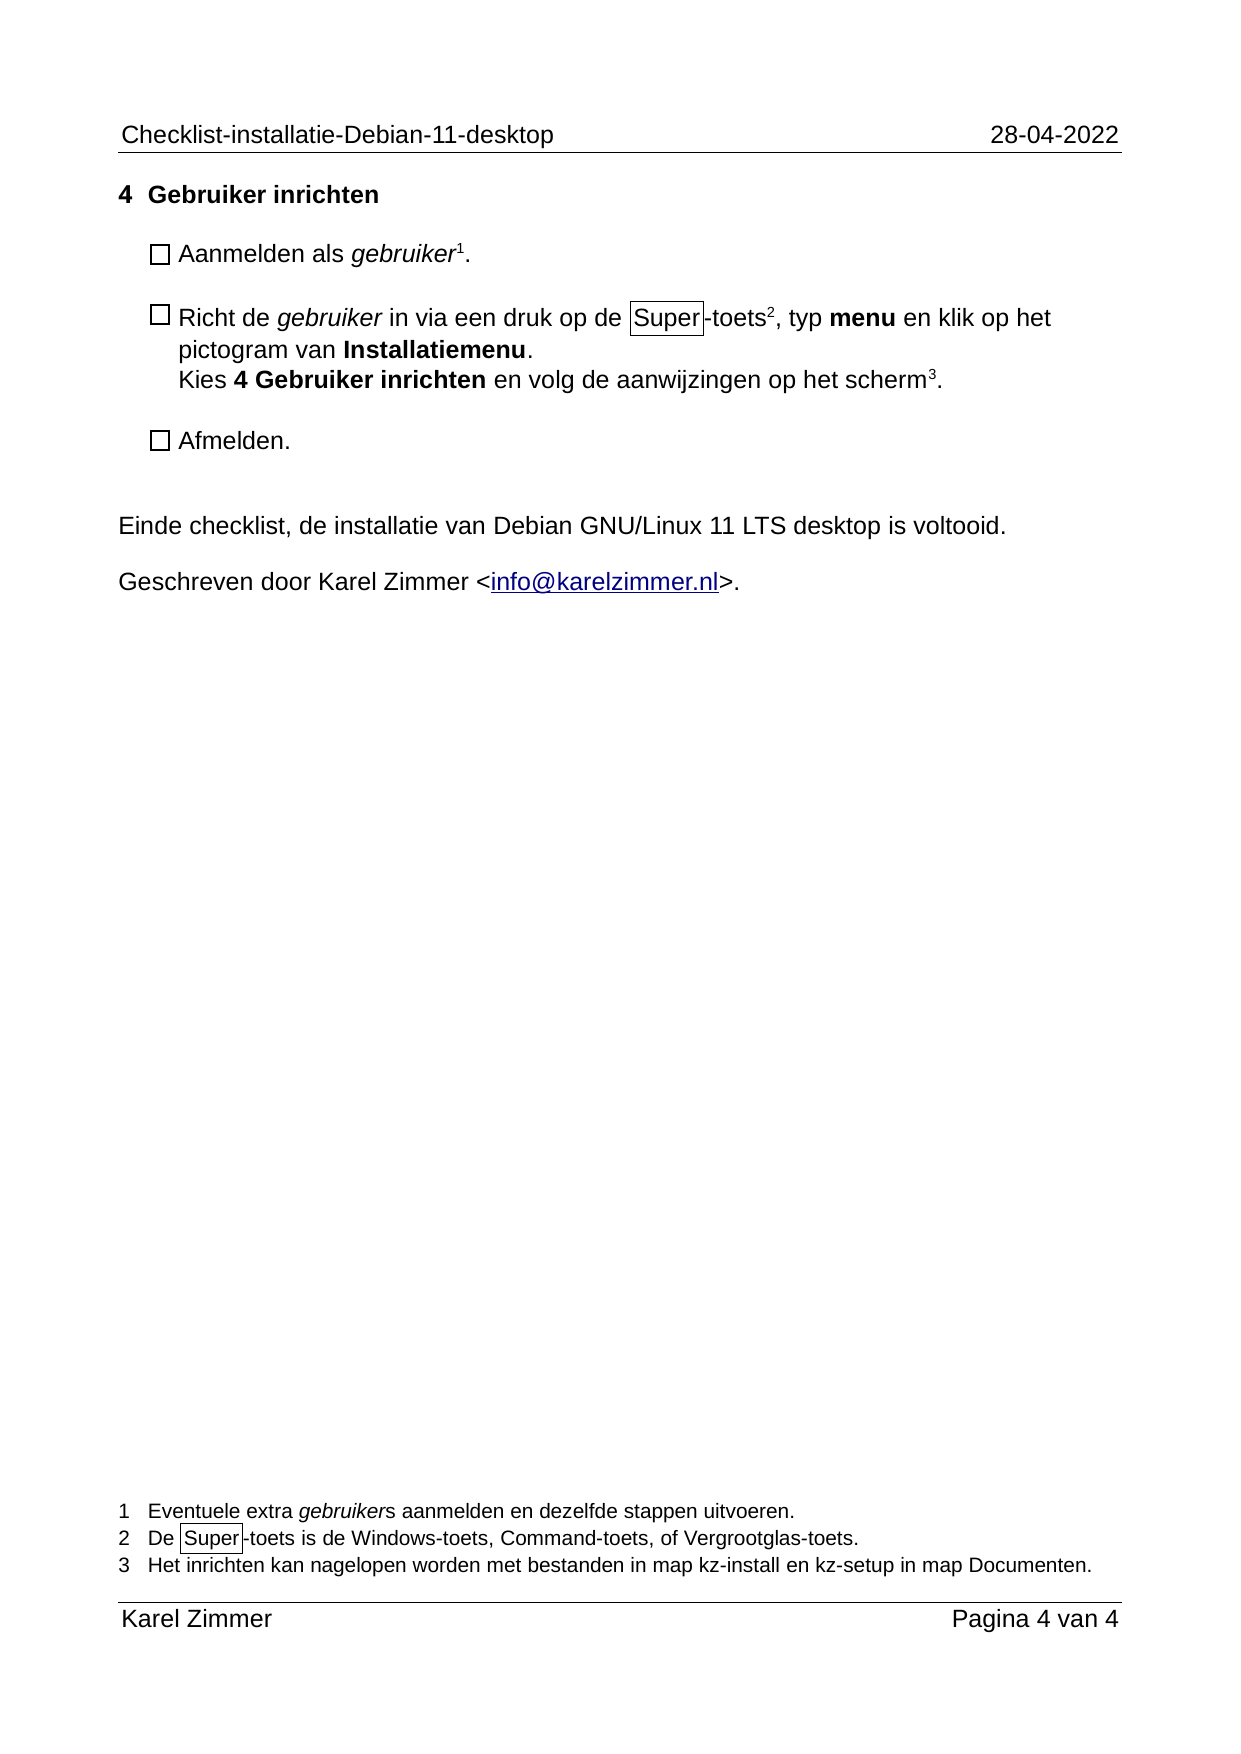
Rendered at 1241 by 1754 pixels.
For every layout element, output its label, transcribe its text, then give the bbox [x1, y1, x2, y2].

table_cell [141, 365, 177, 395]
text Geschreven door Karel Zimmer <info@karelzimmer.nl>. [118, 568, 1122, 596]
text Einde checklist, de installatie van Debian GNU/Linux 11 LTS desktop is voltooid. [118, 512, 1122, 540]
table_header Aanmelden als gebruiker. [177, 239, 1122, 269]
table_cell Richt de gebruiker in via een druk op de Super-toets, typ menu en klik op het pictogram van Installatiemenu. [177, 300, 1122, 365]
table_cell Afmelden. [177, 426, 1122, 456]
table_cell [177, 269, 1122, 300]
list Gebruiker inrichten [118, 177, 1122, 211]
table_cell [177, 395, 1122, 426]
table_cell [141, 395, 177, 426]
table_header [141, 239, 177, 269]
table_cell [141, 269, 177, 300]
table_cell [141, 426, 177, 456]
table_cell [141, 300, 177, 365]
table_cell Kies 4 Gebruiker inrichten en volg de aanwijzingen op het scherm. [177, 365, 1122, 395]
